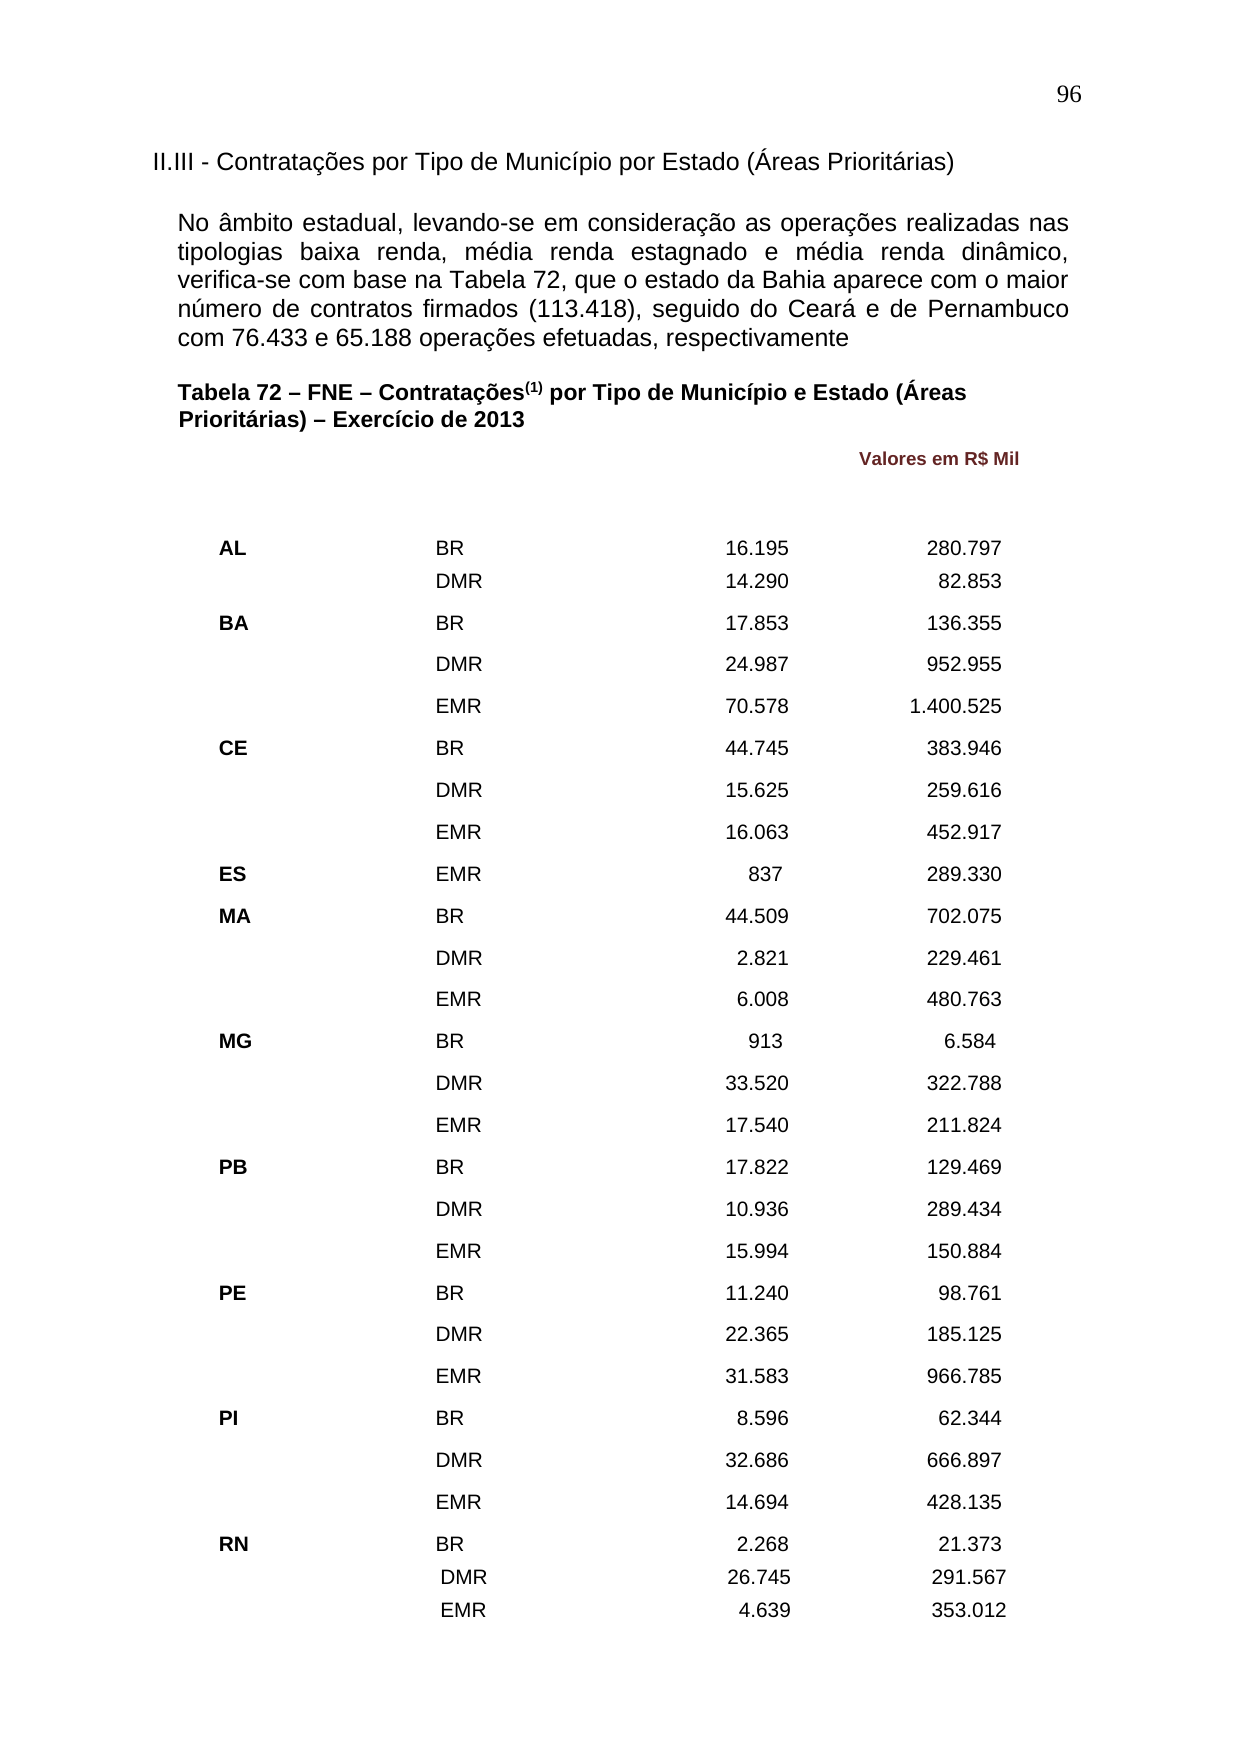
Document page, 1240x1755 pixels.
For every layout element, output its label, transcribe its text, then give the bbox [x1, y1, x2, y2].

table_cell [1013, 694, 1026, 736]
table_cell 14.290 [581, 569, 806, 610]
table_cell EMR [430, 1490, 581, 1532]
table_cell 21.373 [806, 1532, 1013, 1565]
table_cell [1013, 1406, 1026, 1448]
table_cell 31.583 [581, 1364, 806, 1406]
table_cell DMR [434, 1565, 594, 1598]
table_cell [214, 1071, 218, 1113]
table_cell 24.987 [581, 652, 806, 694]
table_cell [219, 778, 429, 820]
table_cell 966.785 [806, 1364, 1013, 1406]
table_cell [1013, 904, 1026, 945]
table_cell [214, 1565, 218, 1598]
table_cell [214, 536, 218, 568]
table_cell [214, 569, 218, 610]
table_cell BR [430, 610, 581, 652]
table_cell [219, 1364, 429, 1406]
table_cell [214, 945, 218, 987]
table_cell 913 [581, 1029, 806, 1071]
table_cell 16.195 [581, 536, 806, 568]
table_cell [214, 736, 218, 778]
table_cell CE [219, 736, 429, 778]
table_cell [1013, 820, 1026, 862]
table_cell 11.240 [581, 1280, 806, 1322]
table_cell DMR [430, 945, 581, 987]
table_cell MG [219, 1029, 429, 1071]
table_cell DMR [430, 569, 581, 610]
table_cell EMR [430, 1113, 581, 1155]
table_cell AL [219, 536, 429, 568]
table_cell [219, 945, 429, 987]
table_cell 22.365 [581, 1322, 806, 1364]
table_cell 8.596 [581, 1406, 806, 1448]
table_cell 82.853 [806, 569, 1013, 610]
table_cell 129.469 [806, 1155, 1013, 1197]
table_cell 229.461 [806, 945, 1013, 987]
table_cell [214, 1029, 218, 1071]
table_cell [219, 569, 429, 610]
table_cell 211.824 [806, 1113, 1013, 1155]
table_cell [214, 1322, 218, 1364]
text Valores em R$ Mil [152, 448, 1024, 469]
table_cell [214, 1406, 218, 1448]
table_cell [214, 1598, 218, 1639]
table_cell BR [430, 536, 581, 568]
table_cell 322.788 [806, 1071, 1013, 1113]
table_cell [1013, 778, 1026, 820]
table_cell EMR [430, 987, 581, 1029]
table_header Tipologia [430, 473, 581, 536]
table_cell [1013, 1071, 1026, 1113]
table_cell [214, 652, 218, 694]
table_cell [214, 1490, 218, 1532]
table_cell [214, 1197, 218, 1238]
table_cell BR [430, 1029, 581, 1071]
table_cell 16.063 [581, 820, 806, 862]
table_cell 480.763 [806, 987, 1013, 1029]
table_cell [219, 1565, 297, 1598]
table_cell [1013, 1280, 1026, 1322]
table_cell 6.584 [806, 1029, 1013, 1071]
table_cell EMR [430, 1364, 581, 1406]
table_cell [1013, 1197, 1026, 1238]
table_cell DMR [430, 1197, 581, 1238]
table_cell DMR [430, 1071, 581, 1113]
table_header Estados [214, 473, 429, 536]
table_cell [1013, 862, 1026, 903]
table_cell [214, 862, 218, 903]
table_cell 353.012 [810, 1598, 1026, 1639]
table_cell BR [430, 1532, 581, 1565]
table_cell 452.917 [806, 820, 1013, 862]
table_cell 1.400.525 [806, 694, 1013, 736]
table_cell [214, 1364, 218, 1406]
table_cell 702.075 [806, 904, 1013, 945]
table_cell EMR [430, 862, 581, 903]
table_cell 185.125 [806, 1322, 1013, 1364]
table_cell [219, 1197, 429, 1238]
table_cell [219, 1071, 429, 1113]
table_cell EMR [430, 694, 581, 736]
table_cell [1013, 1239, 1026, 1280]
table_cell [219, 820, 429, 862]
table_cell [214, 778, 218, 820]
table_cell [214, 1155, 218, 1197]
table_cell [1013, 652, 1026, 694]
table_cell [298, 1565, 434, 1598]
table_cell 259.616 [806, 778, 1013, 820]
table_cell 2.821 [581, 945, 806, 987]
table_cell PB [219, 1155, 429, 1197]
table_cell 44.745 [581, 736, 806, 778]
table_cell 6.008 [581, 987, 806, 1029]
table_cell [214, 987, 218, 1029]
table_cell BR [430, 1155, 581, 1197]
table_cell [219, 1490, 429, 1532]
table_cell [298, 1598, 434, 1639]
table_cell 17.853 [581, 610, 806, 652]
table_cell [219, 694, 429, 736]
table_cell [214, 820, 218, 862]
table_cell [219, 987, 429, 1029]
table_cell 32.686 [581, 1448, 806, 1490]
text Tabela 72 – FNE – Contratações(1) por Tipo de Município e Estado (Áreas Prioritárias) – Exercício de 2013 [177, 379, 1088, 432]
table_cell [1013, 569, 1026, 610]
table_cell [219, 1322, 429, 1364]
table_header Valor [806, 473, 1013, 536]
table_cell 26.745 [595, 1565, 810, 1598]
table_cell DMR [430, 652, 581, 694]
table_cell 62.344 [806, 1406, 1013, 1448]
table_cell [214, 1239, 218, 1280]
table_cell PE [219, 1280, 429, 1322]
table_cell 2.268 [581, 1532, 806, 1565]
table_cell [214, 1113, 218, 1155]
table_cell 17.540 [581, 1113, 806, 1155]
table_cell BR [430, 736, 581, 778]
table_cell 70.578 [581, 694, 806, 736]
table_cell [214, 1532, 218, 1565]
table_cell [219, 1448, 429, 1490]
table_cell 289.330 [806, 862, 1013, 903]
table_cell 428.135 [806, 1490, 1013, 1532]
table_cell 837 [581, 862, 806, 903]
table_cell 17.822 [581, 1155, 806, 1197]
table_cell [1013, 1490, 1026, 1532]
table_cell PI [219, 1406, 429, 1448]
table_cell [214, 1448, 218, 1490]
table_cell MA [219, 904, 429, 945]
table_cell 150.884 [806, 1239, 1013, 1280]
table_cell BR [430, 1280, 581, 1322]
table_cell [214, 694, 218, 736]
table_cell [1013, 610, 1026, 652]
table_cell 952.955 [806, 652, 1013, 694]
table_cell 289.434 [806, 1197, 1013, 1238]
text No âmbito estadual, levando-se em consideração as operações realizadas nas tipologias baixa renda, média renda estagnado e média renda dinâmico, verifica-se com base na Tabela 72, que o estado da Bahia aparece com o maior número de contratos firmados (113.418), seguido do Ceará e de Pernambuco com 76.433 e 65.188 operações efetuadas, respectivamente [177, 208, 1070, 352]
table_cell 383.946 [806, 736, 1013, 778]
table_cell [219, 652, 429, 694]
table_cell BA [219, 610, 429, 652]
table_cell [1013, 987, 1026, 1029]
table_cell EMR [430, 1239, 581, 1280]
table_cell 15.625 [581, 778, 806, 820]
table_cell [219, 1598, 297, 1639]
table_cell [1013, 1448, 1026, 1490]
table_cell RN [219, 1532, 429, 1565]
table_cell 280.797 [806, 536, 1013, 568]
table_cell 291.567 [810, 1565, 1026, 1598]
table_cell [219, 1113, 429, 1155]
table_cell 98.761 [806, 1280, 1013, 1322]
text II.III - Contratações por Tipo de Município por Estado (Áreas Prioritárias) [152, 147, 1088, 176]
table_cell EMR [434, 1598, 594, 1639]
table_cell 10.936 [581, 1197, 806, 1238]
table_cell [1013, 536, 1026, 568]
table_cell [1013, 1113, 1026, 1155]
table_cell [1013, 1364, 1026, 1406]
table_cell EMR [430, 820, 581, 862]
table_cell 4.639 [595, 1598, 810, 1639]
table_cell DMR [430, 1322, 581, 1364]
table_cell DMR [430, 1448, 581, 1490]
table_cell BR [430, 1406, 581, 1448]
table_cell 15.994 [581, 1239, 806, 1280]
table_header [1013, 473, 1026, 536]
table_cell [1013, 945, 1026, 987]
table_cell [214, 610, 218, 652]
table_cell [219, 1239, 429, 1280]
table_cell DMR [430, 778, 581, 820]
table_cell [1013, 1322, 1026, 1364]
table_cell 44.509 [581, 904, 806, 945]
table_cell 136.355 [806, 610, 1013, 652]
table_header Quant. [581, 473, 806, 536]
table_cell 14.694 [581, 1490, 806, 1532]
table_cell [1013, 1029, 1026, 1071]
table_cell [214, 1280, 218, 1322]
table_cell [1013, 1155, 1026, 1197]
table_cell [1013, 1532, 1026, 1565]
table_cell [214, 904, 218, 945]
table_cell BR [430, 904, 581, 945]
table_cell ES [219, 862, 429, 903]
table_cell [1013, 736, 1026, 778]
table_cell 666.897 [806, 1448, 1013, 1490]
table_cell 33.520 [581, 1071, 806, 1113]
